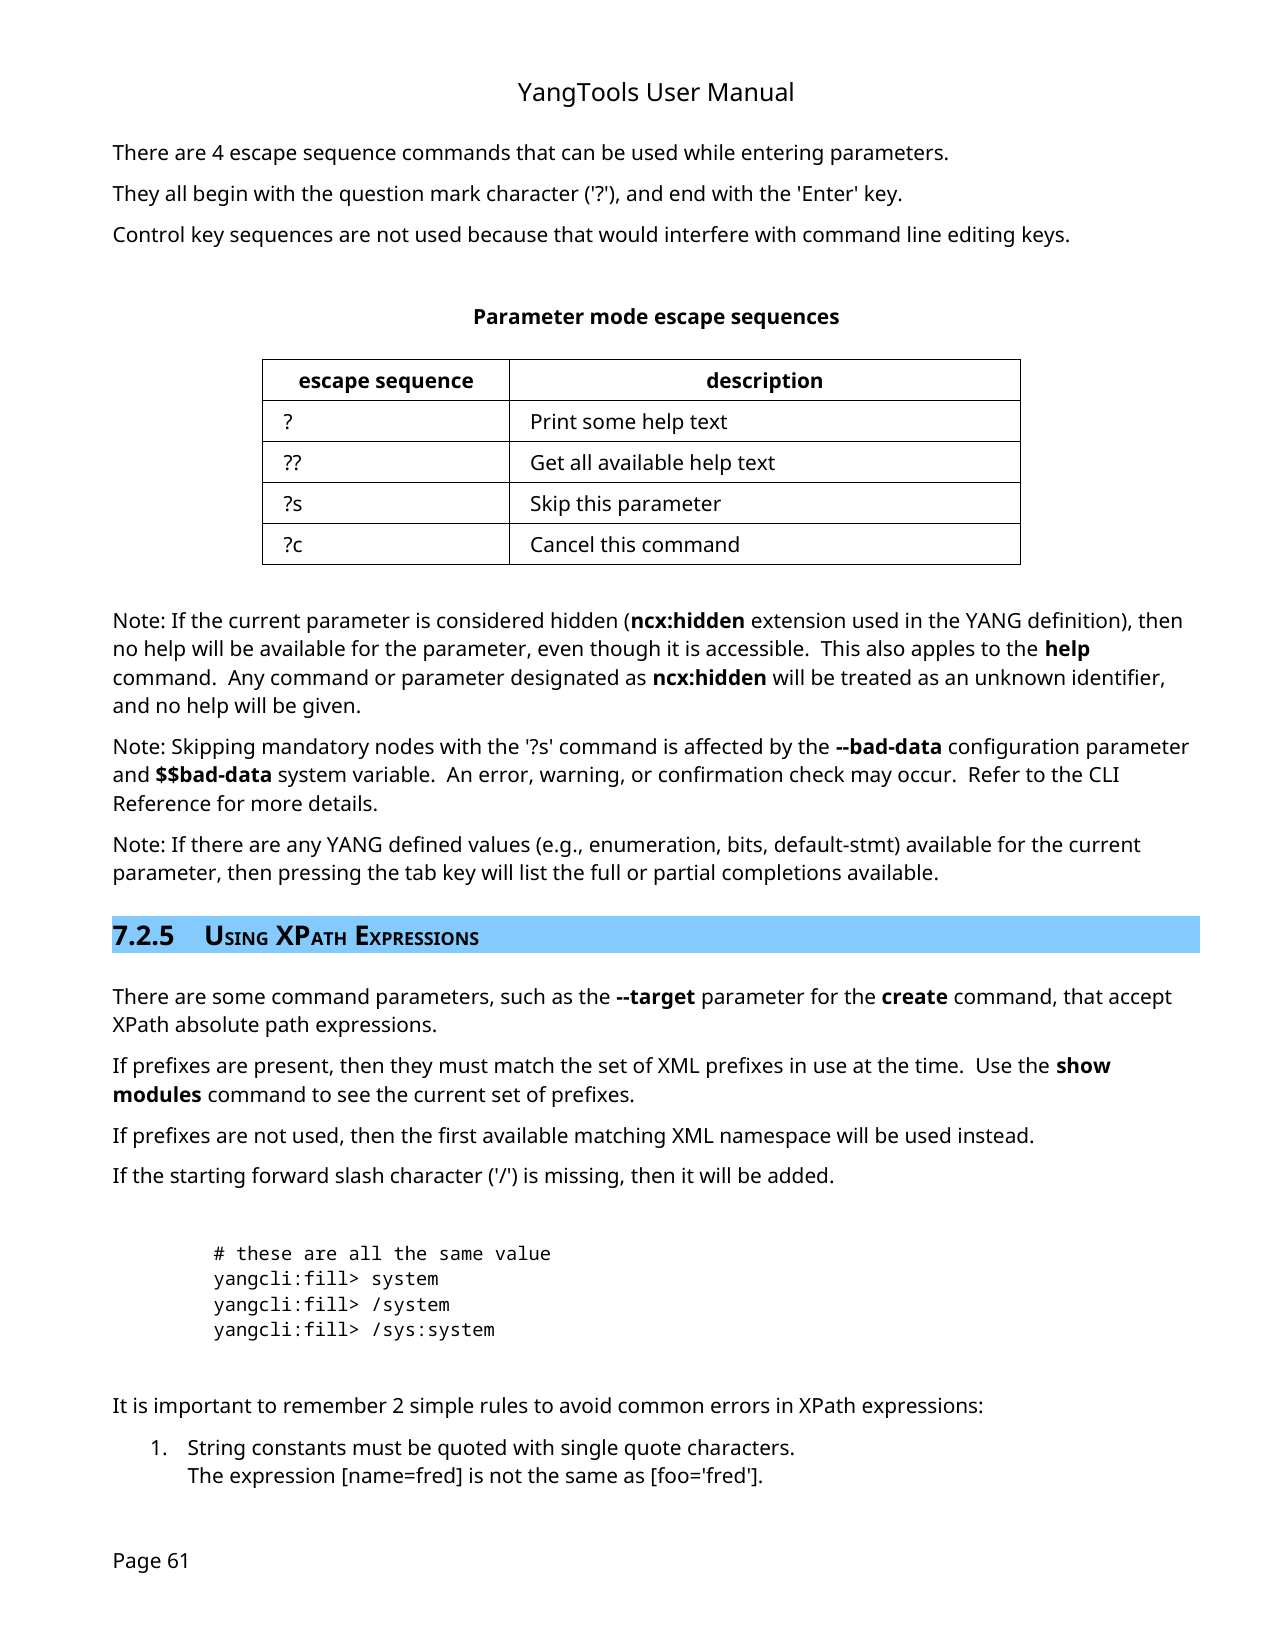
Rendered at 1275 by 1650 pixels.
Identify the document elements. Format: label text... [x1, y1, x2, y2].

list String constants must be quoted with single quote characters. The expression [name=fred] is not the same as [foo='fred']. [150, 1433, 1200, 1489]
text If prefixes are not used, then the first available matching XML namespace will be used instead. [112, 1121, 1200, 1149]
subtitle Parameter mode escape sequences [127, 302, 1185, 331]
text It is important to remember 2 simple rules to avoid common errors in XPath expressions: [112, 1392, 1200, 1420]
table_cell Get all available help text [510, 442, 1020, 482]
text # these are all the same value yangcli:fill> system yangcli:fill> /system yangcli:fill> /sys:system [139, 1240, 1200, 1342]
table_cell ?c [263, 524, 509, 564]
table_cell ?? [263, 442, 509, 482]
text Note: Skipping mandatory nodes with the '?s' command is affected by the --bad-data configuration parameter and $$bad-data system variable. An error, warning, or confirmation check may occur. Refer to the CLI Reference for more details. [112, 732, 1200, 817]
text If prefixes are present, then they must match the set of XML prefixes in use at the time. Use the show modules command to see the current set of prefixes. [112, 1051, 1200, 1108]
text There are 4 escape sequence commands that can be used while entering parameters. [112, 138, 1200, 167]
table_cell Skip this parameter [510, 483, 1020, 523]
table_cell Cancel this command [510, 524, 1020, 564]
table_cell ?s [263, 483, 509, 523]
text Note: If there are any YANG defined values (e.g., enumeration, bits, default-stmt) available for the current parameter, then pressing the tab key will list the full or partial completions available. [112, 830, 1200, 887]
text If the starting forward slash character ('/') is missing, then it will be added. [112, 1162, 1200, 1190]
text There are some command parameters, such as the --target parameter for the create command, that accept XPath absolute path expressions. [112, 982, 1200, 1039]
table_cell ? [263, 401, 509, 441]
subtitle Using XPath Expressions [112, 916, 1200, 953]
table_header description [510, 360, 1020, 400]
table_header escape sequence [263, 360, 509, 400]
text Note: If the current parameter is considered hidden (ncx:hidden extension used in the YANG definition), then no help will be available for the parameter, even though it is accessible. This also apples to the help command. Any command or parameter designated as ncx:hidden will be treated as an unknown identifier, and no help will be given. [112, 606, 1200, 719]
text They all begin with the question mark character ('?'), and end with the 'Enter' key. [112, 179, 1200, 208]
table_cell Print some help text [510, 401, 1020, 441]
text Control key sequences are not used because that would interfere with command line editing keys. [112, 220, 1200, 249]
